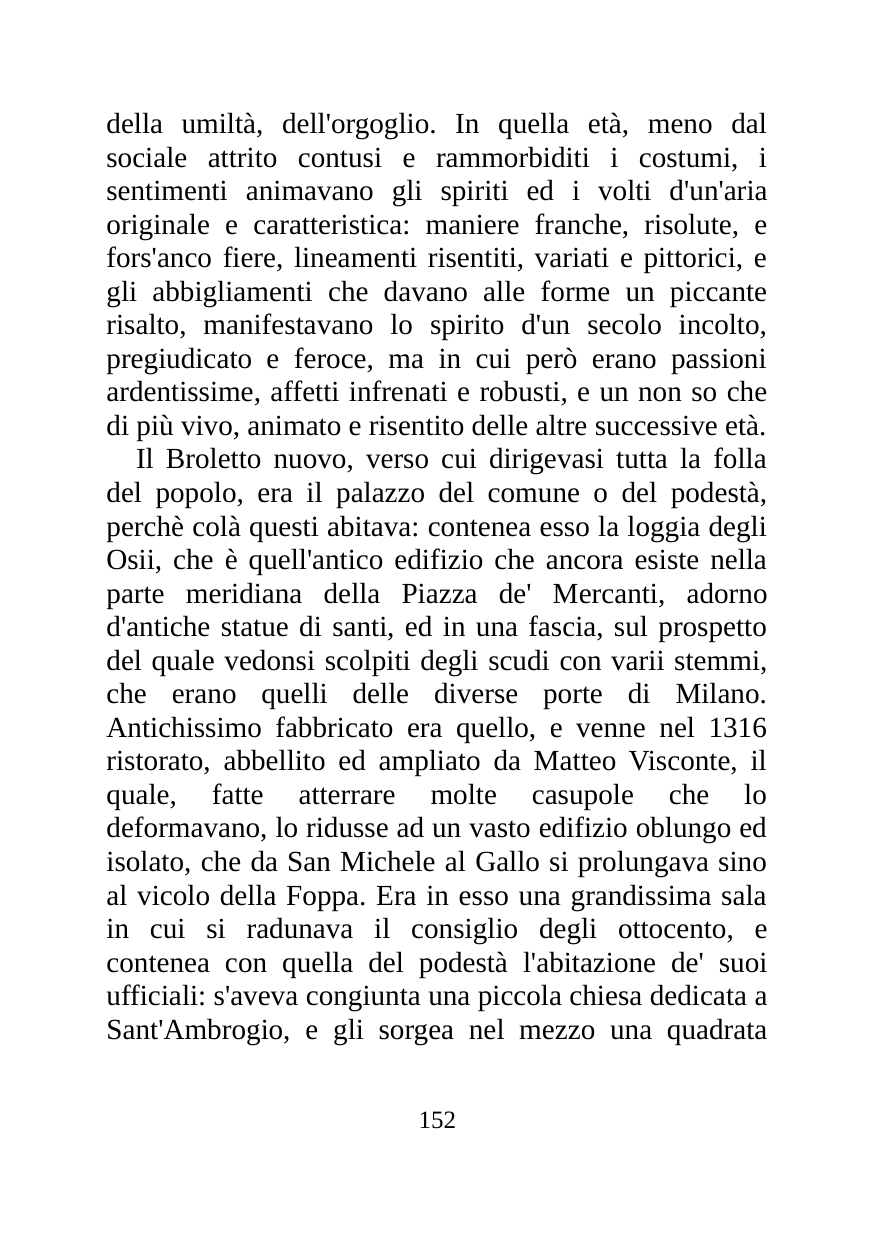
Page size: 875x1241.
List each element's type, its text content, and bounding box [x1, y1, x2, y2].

text della umiltà, dell'orgoglio. In quella età, meno dal sociale attrito contusi e rammorbiditi i costumi, i sentimenti animavano gli spiriti ed i volti d'un'aria originale e caratteristica: maniere franche, risolute, e fors'anco fiere, lineamenti risentiti, variati e pittorici, e gli abbigliamenti che davano alle forme un piccante risalto, manifestavano lo spirito d'un secolo incolto, pregiudicato e feroce, ma in cui però erano passioni ardentissime, affetti infrenati e robusti, e un non so che di più vivo, animato e risentito delle altre successive età. [106, 106, 768, 442]
text Il Broletto nuovo, verso cui dirigevasi tutta la folla del popolo, era il palazzo del comune o del podestà, perchè colà questi abitava: contenea esso la loggia degli Osii, che è quell'antico edifizio che ancora esiste nella parte meridiana della Piazza de' Mercanti, adorno d'antiche statue di santi, ed in una fascia, sul prospetto del quale vedonsi scolpiti degli scudi con varii stemmi, che erano quelli delle diverse porte di Milano. Antichissimo fabbricato era quello, e venne nel 1316 ristorato, abbellito ed ampliato da Matteo Visconte, il quale, fatte atterrare molte casupole che lo deformavano, lo ridusse ad un vasto edifizio oblungo ed isolato, che da San Michele al Gallo si prolungava sino al vicolo della Foppa. Era in esso una grandissima sala in cui si radunava il consiglio degli ottocento, e contenea con quella del podestà l'abitazione de' suoi ufficiali: s'aveva congiunta una piccola chiesa dedicata a Sant'Ambrogio, e gli sorgea nel mezzo una quadrata [106, 442, 768, 1045]
